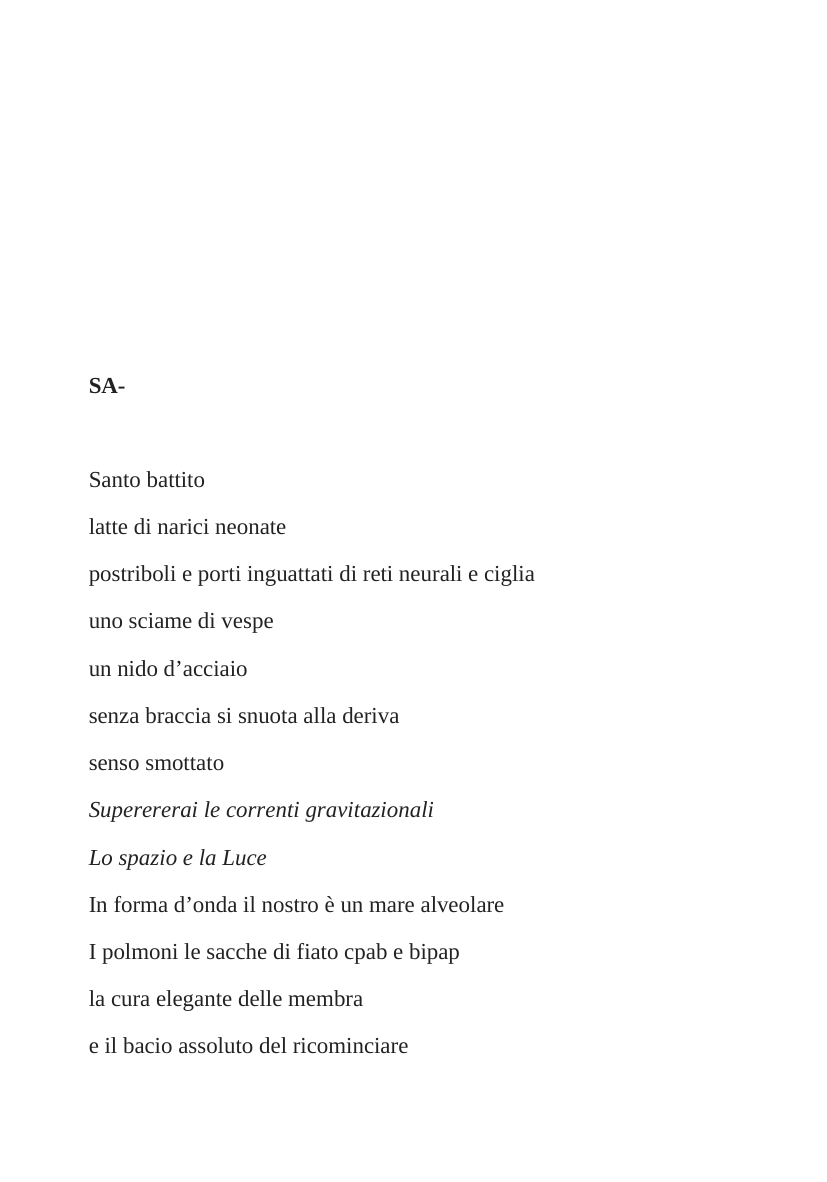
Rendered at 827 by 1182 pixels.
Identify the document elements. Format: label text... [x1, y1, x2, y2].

text senza braccia si snuota alla deriva [88, 702, 738, 728]
text un nido d’acciaio [88, 655, 738, 681]
text latte di narici neonate [88, 513, 738, 539]
text senso smottato [88, 749, 738, 776]
text SA- [88, 372, 738, 398]
text e il bacio assoluto del ricominciare [88, 1032, 738, 1059]
text Superererai le correnti gravitazionali [88, 796, 738, 823]
text la cura elegante delle membra [88, 985, 738, 1011]
subtitle Santo battito [88, 466, 738, 492]
text postriboli e porti inguattati di reti neurali e ciglia [88, 560, 738, 587]
text uno sciame di vespe [88, 608, 738, 634]
text In forma d’onda il nostro è un mare alveolare [88, 891, 738, 917]
text I polmoni le sacche di fiato cpab e bipap [88, 938, 738, 964]
text Lo spazio e la Luce [88, 843, 738, 870]
